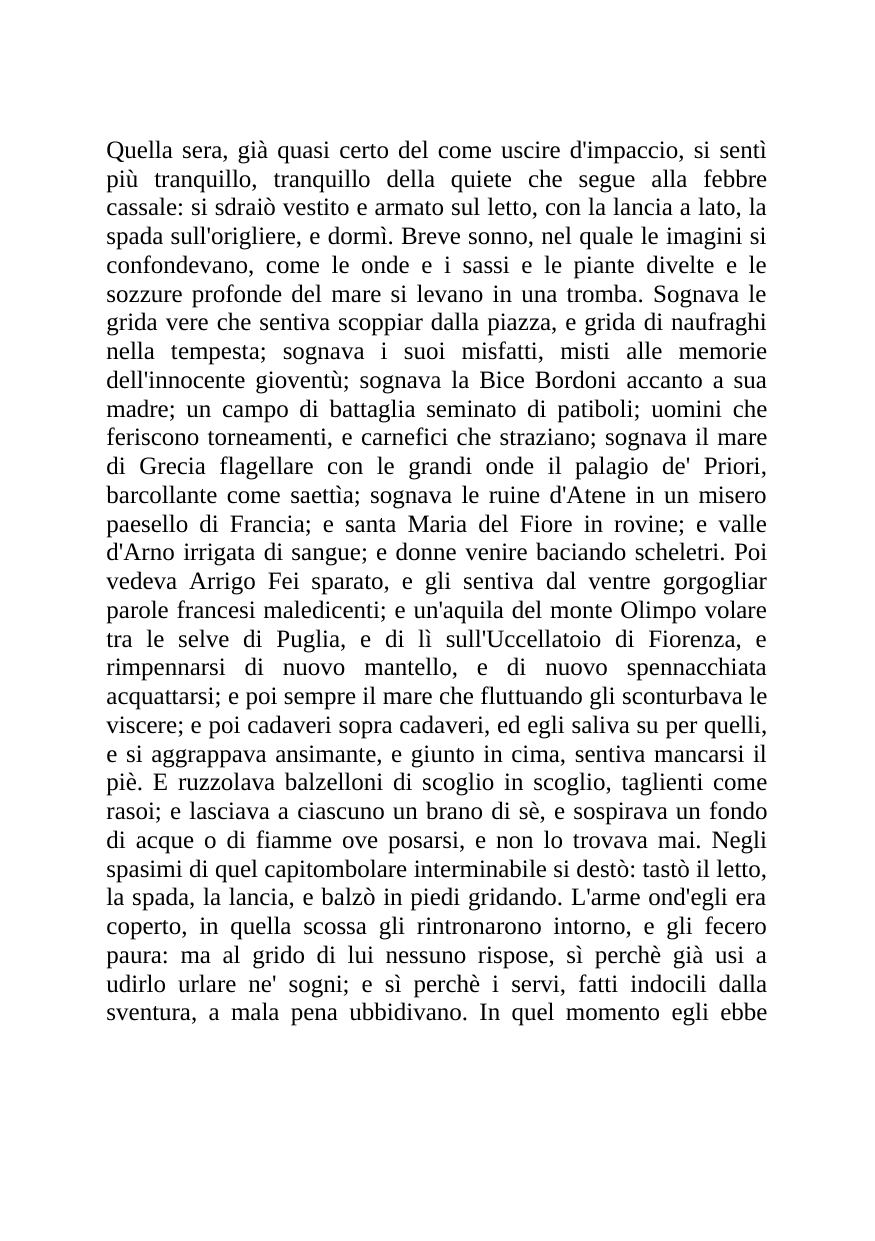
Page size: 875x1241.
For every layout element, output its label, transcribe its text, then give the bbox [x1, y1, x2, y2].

text Quella sera, già quasi certo del come uscire d'impaccio, si sentì più tranquillo, tranquillo della quiete che segue alla febbre cassale: si sdraiò vestito e armato sul letto, con la lancia a lato, la spada sull'origliere, e dormì. Breve sonno, nel quale le imagini si confondevano, come le onde e i sassi e le piante divelte e le sozzure profonde del mare si levano in una tromba. Sognava le grida vere che sentiva scoppiar dalla piazza, e grida di naufraghi nella tempesta; sognava i suoi misfatti, misti alle memorie dell'innocente gioventù; sognava la Bice Bordoni accanto a sua madre; un campo di battaglia seminato di patiboli; uomini che feriscono torneamenti, e carnefici che straziano; sognava il mare di Grecia flagellare con le grandi onde il palagio de' Priori, barcollante come saettìa; sognava le ruine d'Atene in un misero paesello di Francia; e santa Maria del Fiore in rovine; e valle d'Arno irrigata di sangue; e donne venire baciando scheletri. Poi vedeva Arrigo Fei sparato, e gli sentiva dal ventre gorgogliar parole francesi maledicenti; e un'aquila del monte Olimpo volare tra le selve di Puglia, e di lì sull'Uccellatoio di Fiorenza, e rimpennarsi di nuovo mantello, e di nuovo spennacchiata acquattarsi; e poi sempre il mare che fluttuando gli sconturbava le viscere; e poi cadaveri sopra cadaveri, ed egli saliva su per quelli, e si aggrappava ansimante, e giunto in cima, sentiva mancarsi il piè. E ruzzolava balzelloni di scoglio in scoglio, taglienti come rasoi; e lasciava a ciascuno un brano di sè, e sospirava un fondo di acque o di fiamme ove posarsi, e non lo trovava mai. Negli spasimi di quel capitombolare interminabile si destò: tastò il letto, la spada, la lancia, e balzò in piedi gridando. L'arme ond'egli era coperto, in quella scossa gli rintronarono intorno, e gli fecero paura: ma al grido di lui nessuno rispose, sì perchè già usi a udirlo urlare ne' sogni; e sì perchè i servi, fatti indocili dalla sventura, a mala pena ubbidivano. In quel momento egli ebbe [106, 135, 768, 1026]
